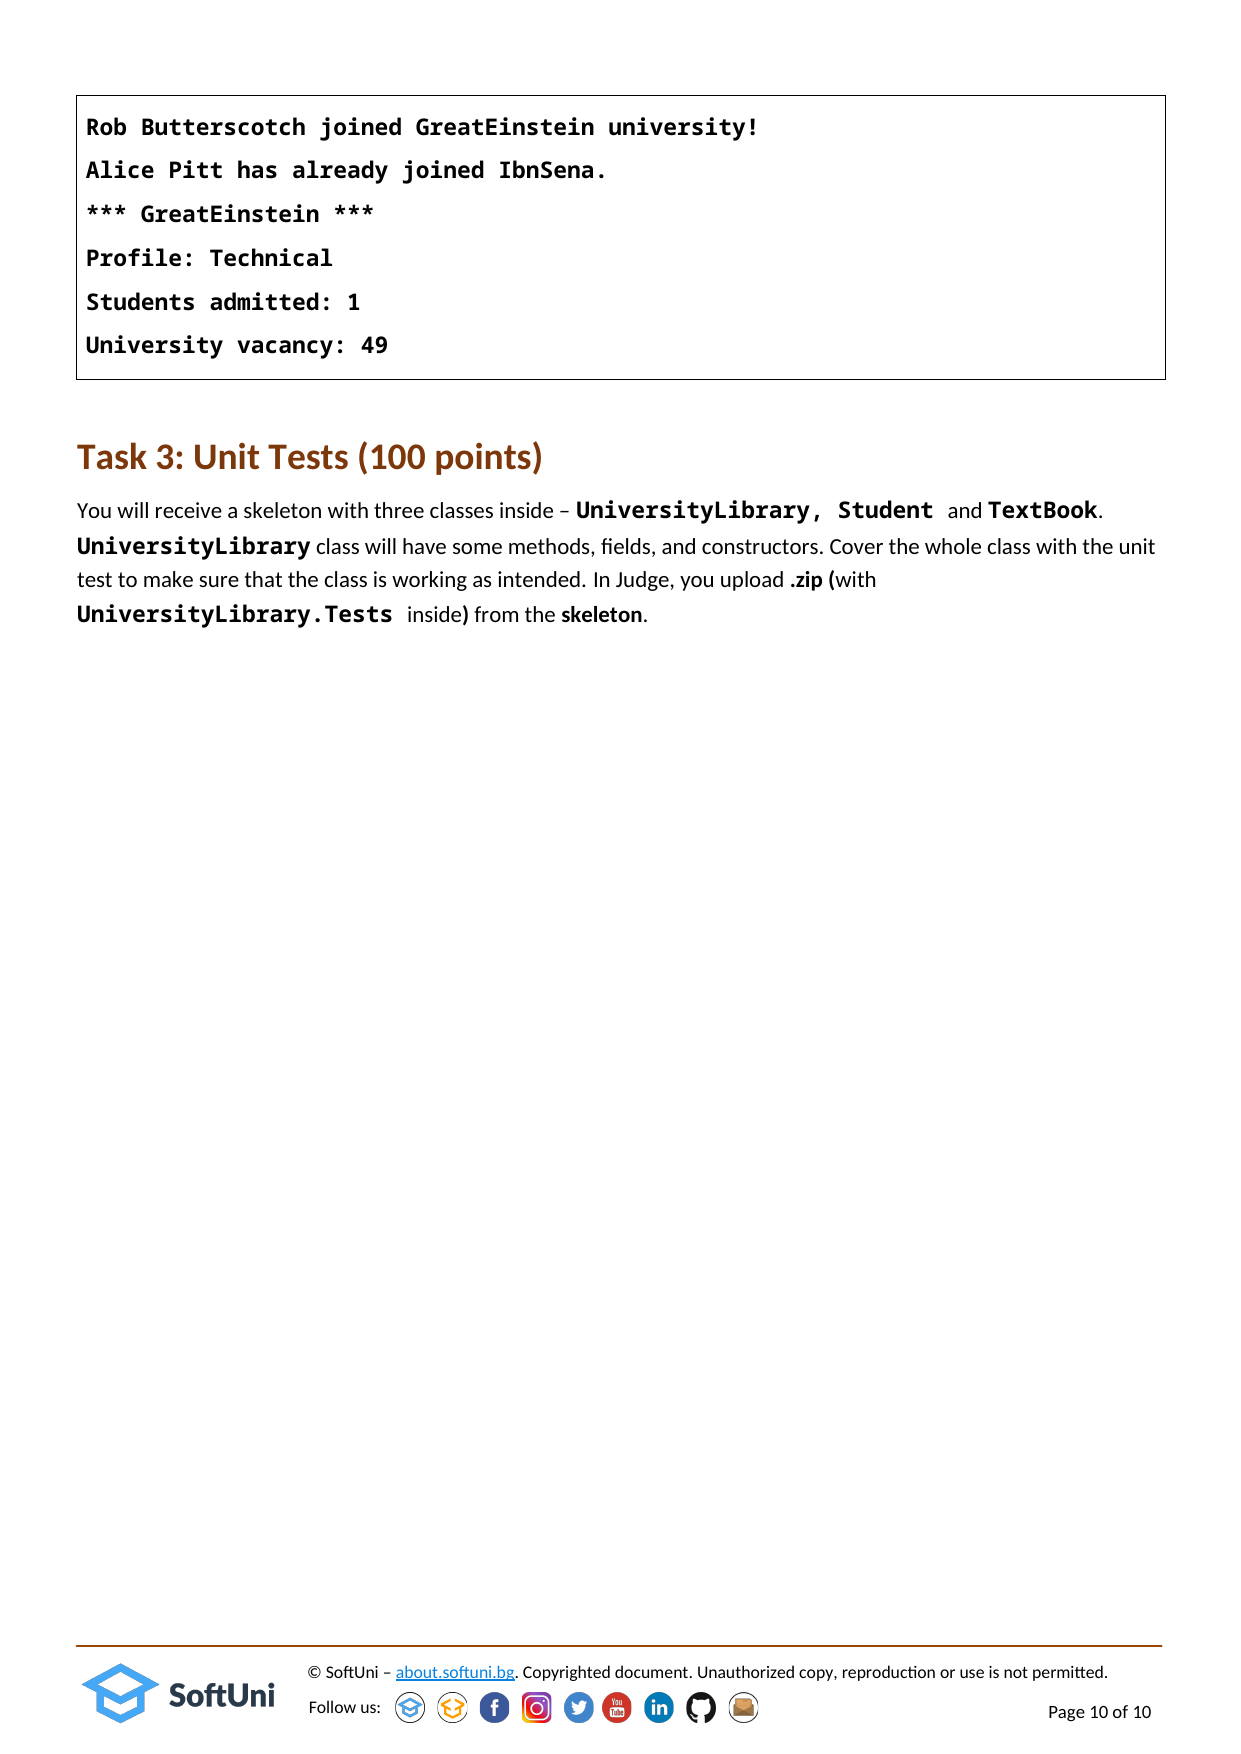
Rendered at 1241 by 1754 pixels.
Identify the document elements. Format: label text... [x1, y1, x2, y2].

picture [75, 1658, 281, 1729]
picture [602, 1692, 632, 1723]
picture [644, 1714, 653, 1723]
picture [728, 1692, 759, 1723]
picture [437, 1692, 468, 1723]
subtitle Task 3: Unit Tests (100 points) [77, 433, 1163, 479]
picture [665, 1692, 674, 1701]
picture [658, 1705, 667, 1714]
picture [522, 1692, 552, 1723]
picture [665, 1714, 674, 1723]
picture [644, 1692, 653, 1701]
picture [686, 1692, 716, 1723]
text You will receive a skeleton with three classes inside – UniversityLibrary, Student and TextBook. UniversityLibrary class will have some methods, fields, and constructors. Cover the whole class with the unit test to make sure that the class is working as intended. In Judge, you upload .zip (with UniversityLibrary.Tests inside) from the skeleton. [77, 494, 1163, 629]
picture [395, 1692, 425, 1723]
picture [479, 1692, 510, 1723]
picture [564, 1692, 594, 1723]
table_cell Rob Butterscotch joined GreatEinstein university! Alice Pitt has already joined IbnSena. *** GreatEinstein *** Profile: Technical Students admitted: 1 University vacancy: 49 [77, 96, 1165, 379]
